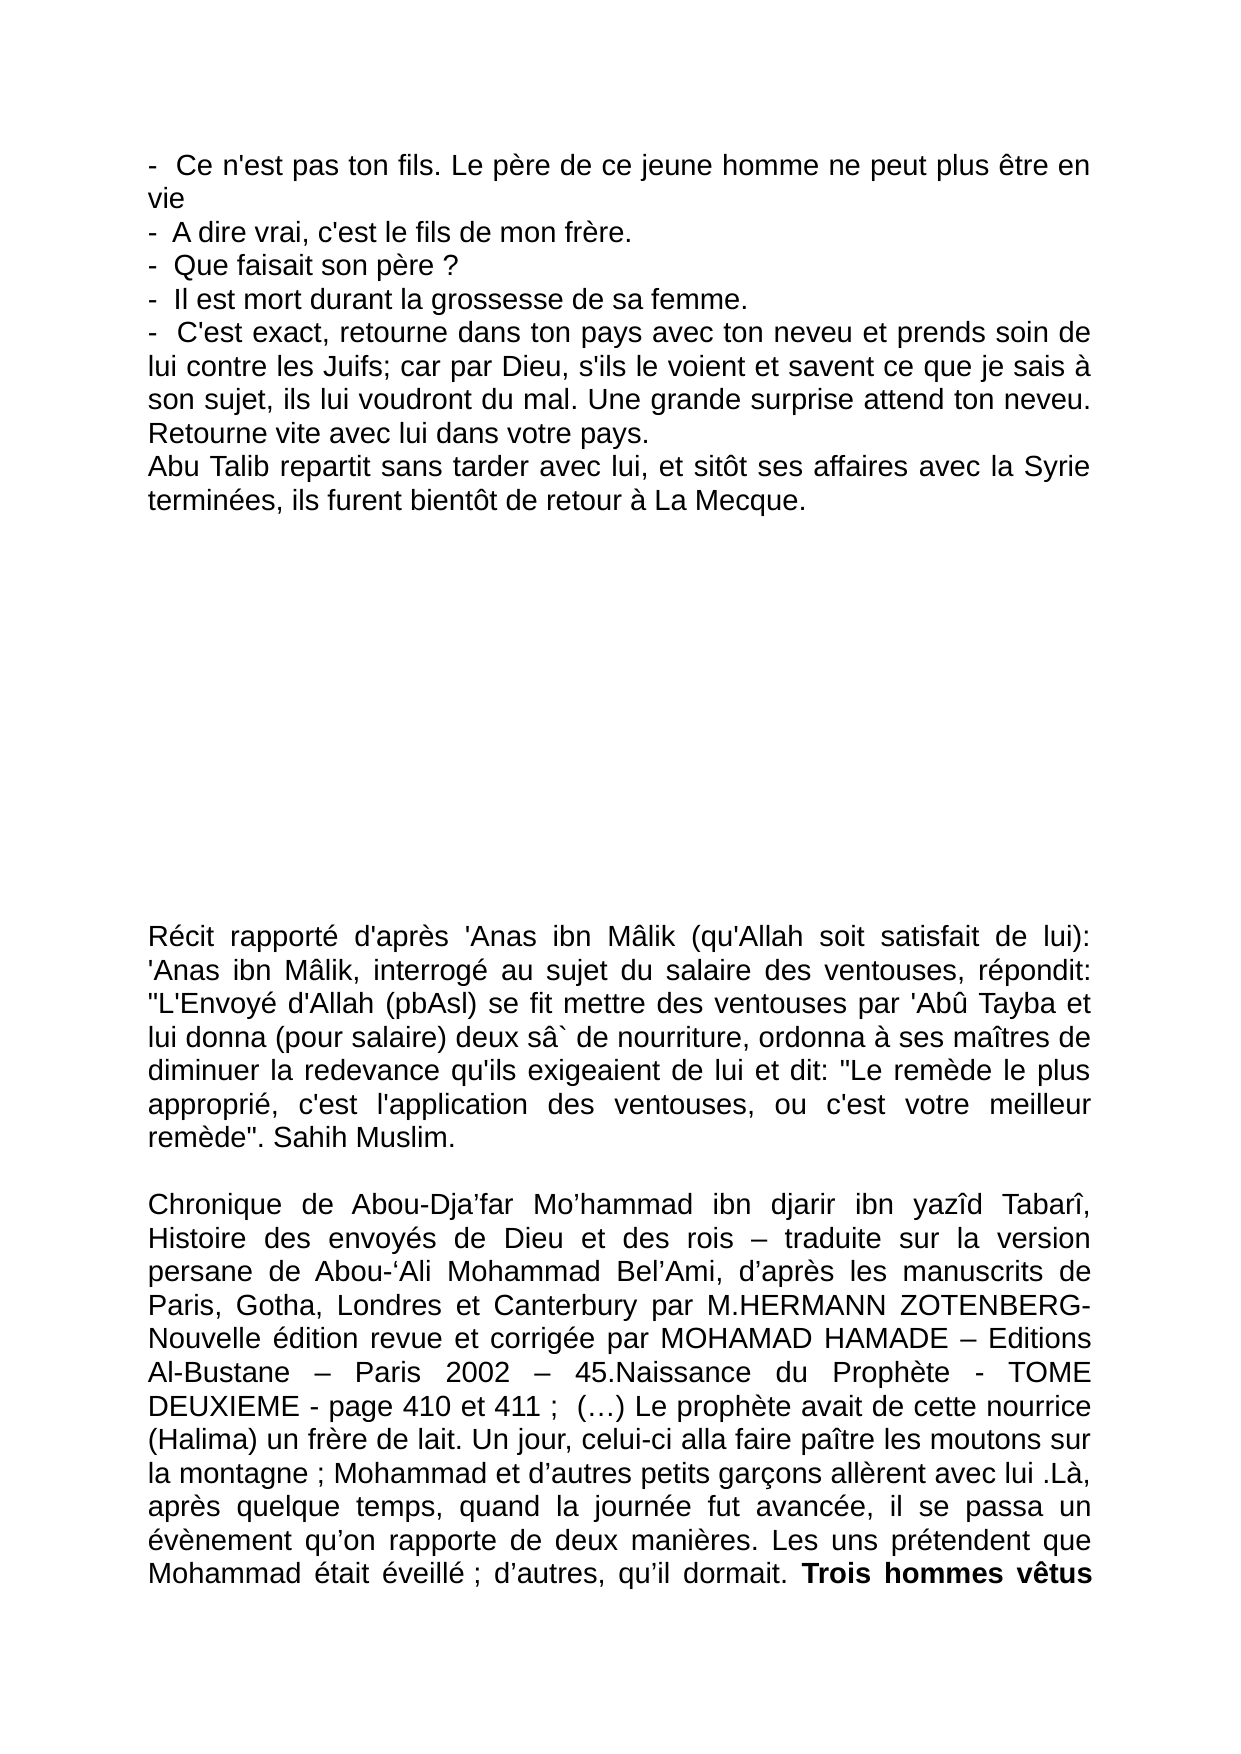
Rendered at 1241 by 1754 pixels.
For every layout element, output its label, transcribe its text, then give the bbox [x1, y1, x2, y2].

text - Que faisait son père ? [148, 248, 1093, 282]
text - C'est exact, retourne dans ton pays avec ton neveu et prends soin de lui contre les Juifs; car par Dieu, s'ils le voient et savent ce que je sais à son sujet, ils lui voudront du mal. Une grande surprise attend ton neveu. Retourne vite avec lui dans votre pays. [148, 315, 1093, 449]
text Abu Talib repartit sans tarder avec lui, et sitôt ses affaires avec la Syrie terminées, ils furent bientôt de retour à La Mecque. [148, 449, 1093, 517]
text - Il est mort durant la grossesse de sa femme. [148, 282, 1093, 315]
text Récit rapporté d'après 'Anas ibn Mâlik (qu'Allah soit satisfait de lui): 'Anas ibn Mâlik, interrogé au sujet du salaire des ventouses, répondit: "L'Envoyé d'Allah (pbAsl) se fit mettre des ventouses par 'Abû Tayba et lui donna (pour salaire) deux sâ` de nourriture, ordonna à ses maîtres de diminuer la redevance qu'ils exigeaient de lui et dit: "Le remède le plus approprié, c'est l'application des ventouses, ou c'est votre meilleur remède". Sahih Muslim. [148, 919, 1093, 1154]
text - A dire vrai, c'est le fils de mon frère. [148, 215, 1093, 248]
text Chronique de Abou-Dja’far Mo’hammad ibn djarir ibn yazîd Tabarî, Histoire des envoyés de Dieu et des rois – traduite sur la version persane de Abou-‘Ali Mohammad Bel’Ami, d’après les manuscrits de Paris, Gotha, Londres et Canterbury par M.HERMANN ZOTENBERG- Nouvelle édition revue et corrigée par MOHAMAD HAMADE – Editions Al-Bustane – Paris 2002 – 45.Naissance du Prophète - TOME DEUXIEME - page 410 et 411 ; (…) Le prophète avait de cette nourrice (Halima) un frère de lait. Un jour, celui-ci alla faire paître les moutons sur la montagne ; Mohammad et d’autres petits garçons allèrent avec lui .Là, après quelque temps, quand la journée fut avancée, il se passa un évènement qu’on rapporte de deux manières. Les uns prétendent que Mohammad était éveillé ; d’autres, qu’il dormait. Trois hommes vêtus [148, 1187, 1093, 1590]
text - Ce n'est pas ton fils. Le père de ce jeune homme ne peut plus être en vie [148, 148, 1093, 215]
